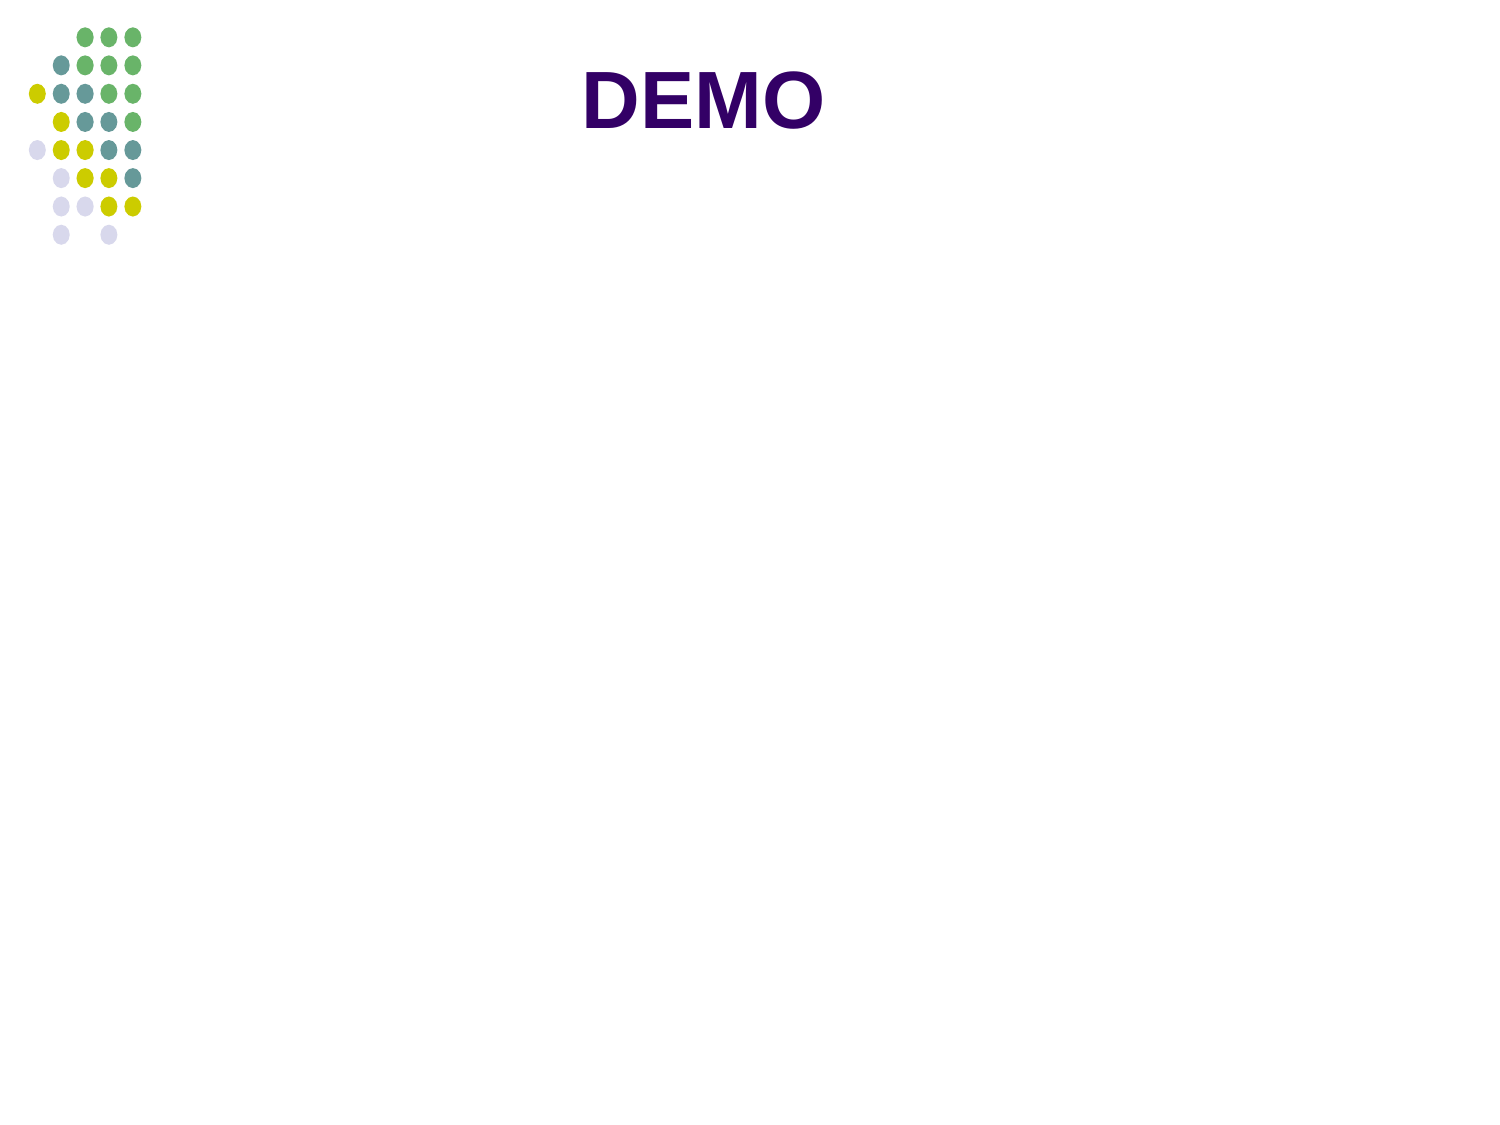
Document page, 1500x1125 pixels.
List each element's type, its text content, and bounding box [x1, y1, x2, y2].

title DEMO [566, 40, 917, 176]
